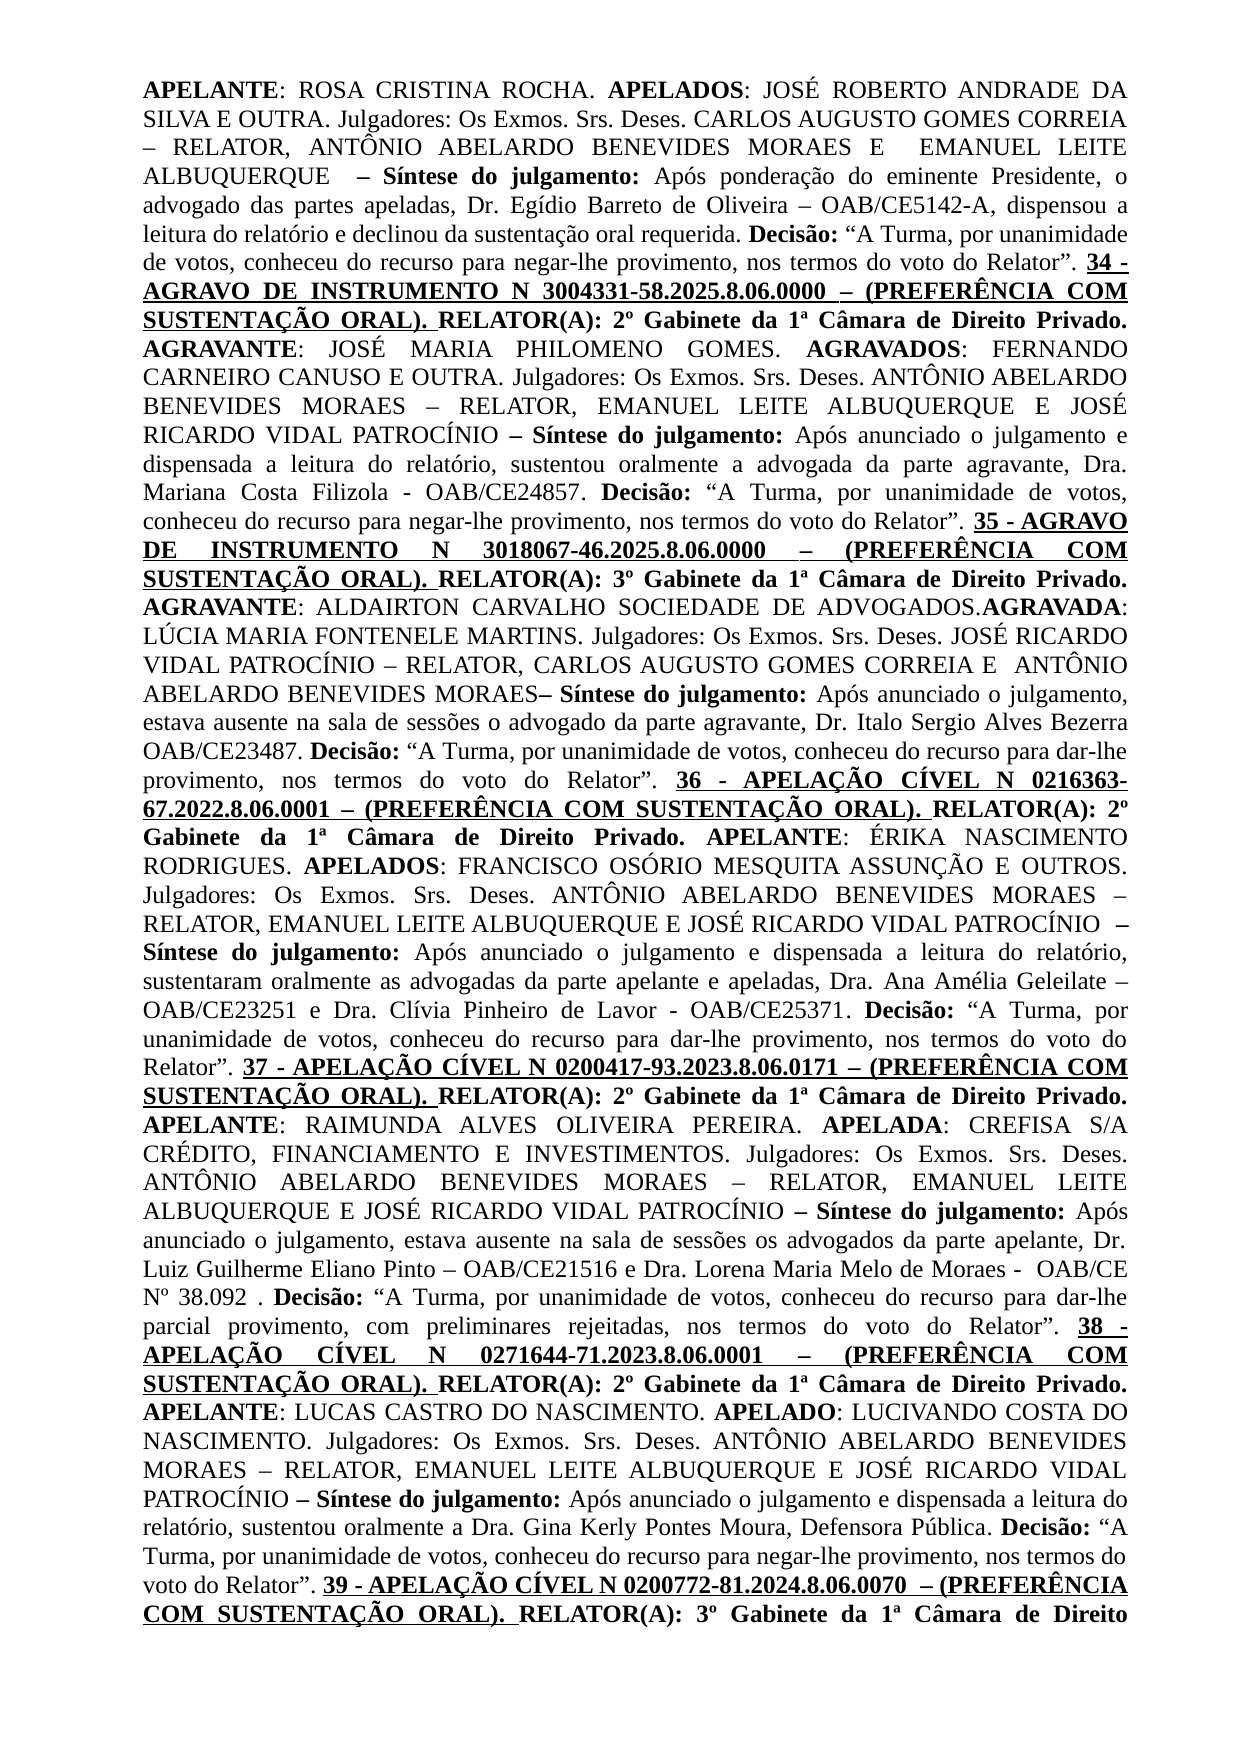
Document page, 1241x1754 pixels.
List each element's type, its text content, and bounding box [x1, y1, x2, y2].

text SUSTENTAÇÃO ORAL). RELATOR(A): 2º Gabinete da 1ª Câmara de Direito Privado. AGRAVANTE: JOSÉ MARIA PHILOMENO GOMES. AGRAVADOS: FERNANDO CARNEIRO CANUSO E OUTRA. Julgadores: Os Exmos. Srs. Deses. ANTÔNIO ABELARDO BENEVIDES MORAES – RELATOR, EMANUEL LEITE ALBUQUERQUE E JOSÉ RICARDO VIDAL PATROCÍNIO – Síntese do julgamento: Após anunciado o julgamento e dispensada a leitura do relatório, sustentou oralmente a advogada da parte agravante, Dra. Mariana Costa Filizola - OAB/CE24857. Decisão: “A Turma, por unanimidade de votos, conheceu do recurso para negar-lhe provimento, nos termos do voto do Relator”. 35 - AGRAVO DE INSTRUMENTO N 3018067-46.2025.8.06.0000 – (PREFERÊNCIA COM [143, 302, 1128, 560]
text SUSTENTAÇÃO ORAL). RELATOR(A): 2º Gabinete da 1ª Câmara de Direito Privado. APELANTE: LUCAS CASTRO DO NASCIMENTO. APELADO: LUCIVANDO COSTA DO NASCIMENTO. Julgadores: Os Exmos. Srs. Deses. ANTÔNIO ABELARDO BENEVIDES MORAES – RELATOR, EMANUEL LEITE ALBUQUERQUE E JOSÉ RICARDO VIDAL PATROCÍNIO – Síntese do julgamento: Após anunciado o julgamento e dispensada a leitura do relatório, sustentou oralmente a Dra. Gina Kerly Pontes Moura, Defensora Pública. Decisão: “A Turma, por unanimidade de votos, conheceu do recurso para negar-lhe provimento, nos termos do voto do Relator”. 39 - APELAÇÃO CÍVEL N 0200772-81.2024.8.06.0070 – (PREFERÊNCIA COM SUSTENTAÇÃO ORAL). RELATOR(A): 3º Gabinete da 1ª Câmara de Direito [143, 1366, 1128, 1627]
text APELANTE: ROSA CRISTINA ROCHA. APELADOS: JOSÉ ROBERTO ANDRADE DA SILVA E OUTRA. Julgadores: Os Exmos. Srs. Deses. CARLOS AUGUSTO GOMES CORREIA – RELATOR, ANTÔNIO ABELARDO BENEVIDES MORAES E EMANUEL LEITE ALBUQUERQUE – Síntese do julgamento: Após ponderação do eminente Presidente, o advogado das partes apeladas, Dr. Egídio Barreto de Oliveira – OAB/CE5142-A, dispensou a leitura do relatório e declinou da sustentação oral requerida. Decisão: “A Turma, por unanimidade de votos, conheceu do recurso para negar-lhe provimento, nos termos do voto do Relator”. 34 - AGRAVO DE INSTRUMENTO N 3004331-58.2025.8.06.0000 – (PREFERÊNCIA COM [143, 75, 1128, 301]
text SUSTENTAÇÃO ORAL). RELATOR(A): 3º Gabinete da 1ª Câmara de Direito Privado. AGRAVANTE: ALDAIRTON CARVALHO SOCIEDADE DE ADVOGADOS.AGRAVADA: LÚCIA MARIA FONTENELE MARTINS. Julgadores: Os Exmos. Srs. Deses. JOSÉ RICARDO VIDAL PATROCÍNIO – RELATOR, CARLOS AUGUSTO GOMES CORREIA E ANTÔNIO ABELARDO BENEVIDES MORAES– Síntese do julgamento: Após anunciado o julgamento, estava ausente na sala de sessões o advogado da parte agravante, Dr. Italo Sergio Alves Bezerra OAB/CE23487. Decisão: “A Turma, por unanimidade de votos, conheceu do recurso para dar-lhe provimento, nos termos do voto do Relator”. 36 - APELAÇÃO CÍVEL N 0216363-67.2022.8.06.0001 – (PREFERÊNCIA COM SUSTENTAÇÃO ORAL). RELATOR(A): 2º Gabinete da 1ª Câmara de Direito Privado. APELANTE: ÉRIKA NASCIMENTO RODRIGUES. APELADOS: FRANCISCO OSÓRIO MESQUITA ASSUNÇÃO E OUTROS. Julgadores: Os Exmos. Srs. Deses. ANTÔNIO ABELARDO BENEVIDES MORAES – RELATOR, EMANUEL LEITE ALBUQUERQUE E JOSÉ RICARDO VIDAL PATROCÍNIO – Síntese do julgamento: Após anunciado o julgamento e dispensada a leitura do relatório, sustentaram oralmente as advogadas da parte apelante e apeladas, Dra. Ana Amélia Geleilate – OAB/CE23251 e Dra. Clívia Pinheiro de Lavor - OAB/CE25371. Decisão: “A Turma, por unanimidade de votos, conheceu do recurso para dar-lhe provimento, nos termos do voto do Relator”. 37 - APELAÇÃO CÍVEL N 0200417-93.2023.8.06.0171 – (PREFERÊNCIA COM SUSTENTAÇÃO ORAL). RELATOR(A): 2º Gabinete da 1ª Câmara de Direito Privado. APELANTE: RAIMUNDA ALVES OLIVEIRA PEREIRA. APELADA: CREFISA S/A CRÉDITO, FINANCIAMENTO E INVESTIMENTOS. Julgadores: Os Exmos. Srs. Deses. ANTÔNIO ABELARDO BENEVIDES MORAES – RELATOR, EMANUEL LEITE ALBUQUERQUE E JOSÉ RICARDO VIDAL PATROCÍNIO – Síntese do julgamento: Após anunciado o julgamento, estava ausente na sala de sessões os advogados da parte apelante, Dr. Luiz Guilherme Eliano Pinto – OAB/CE21516 e Dra. Lorena Maria Melo de Moraes - OAB/CE Nº 38.092 . Decisão: “A Turma, por unanimidade de votos, conheceu do recurso para dar-lhe parcial provimento, com preliminares rejeitadas, nos termos do voto do Relator”. 38 - APELAÇÃO CÍVEL N 0271644-71.2023.8.06.0001 – (PREFERÊNCIA COM [143, 561, 1128, 1365]
